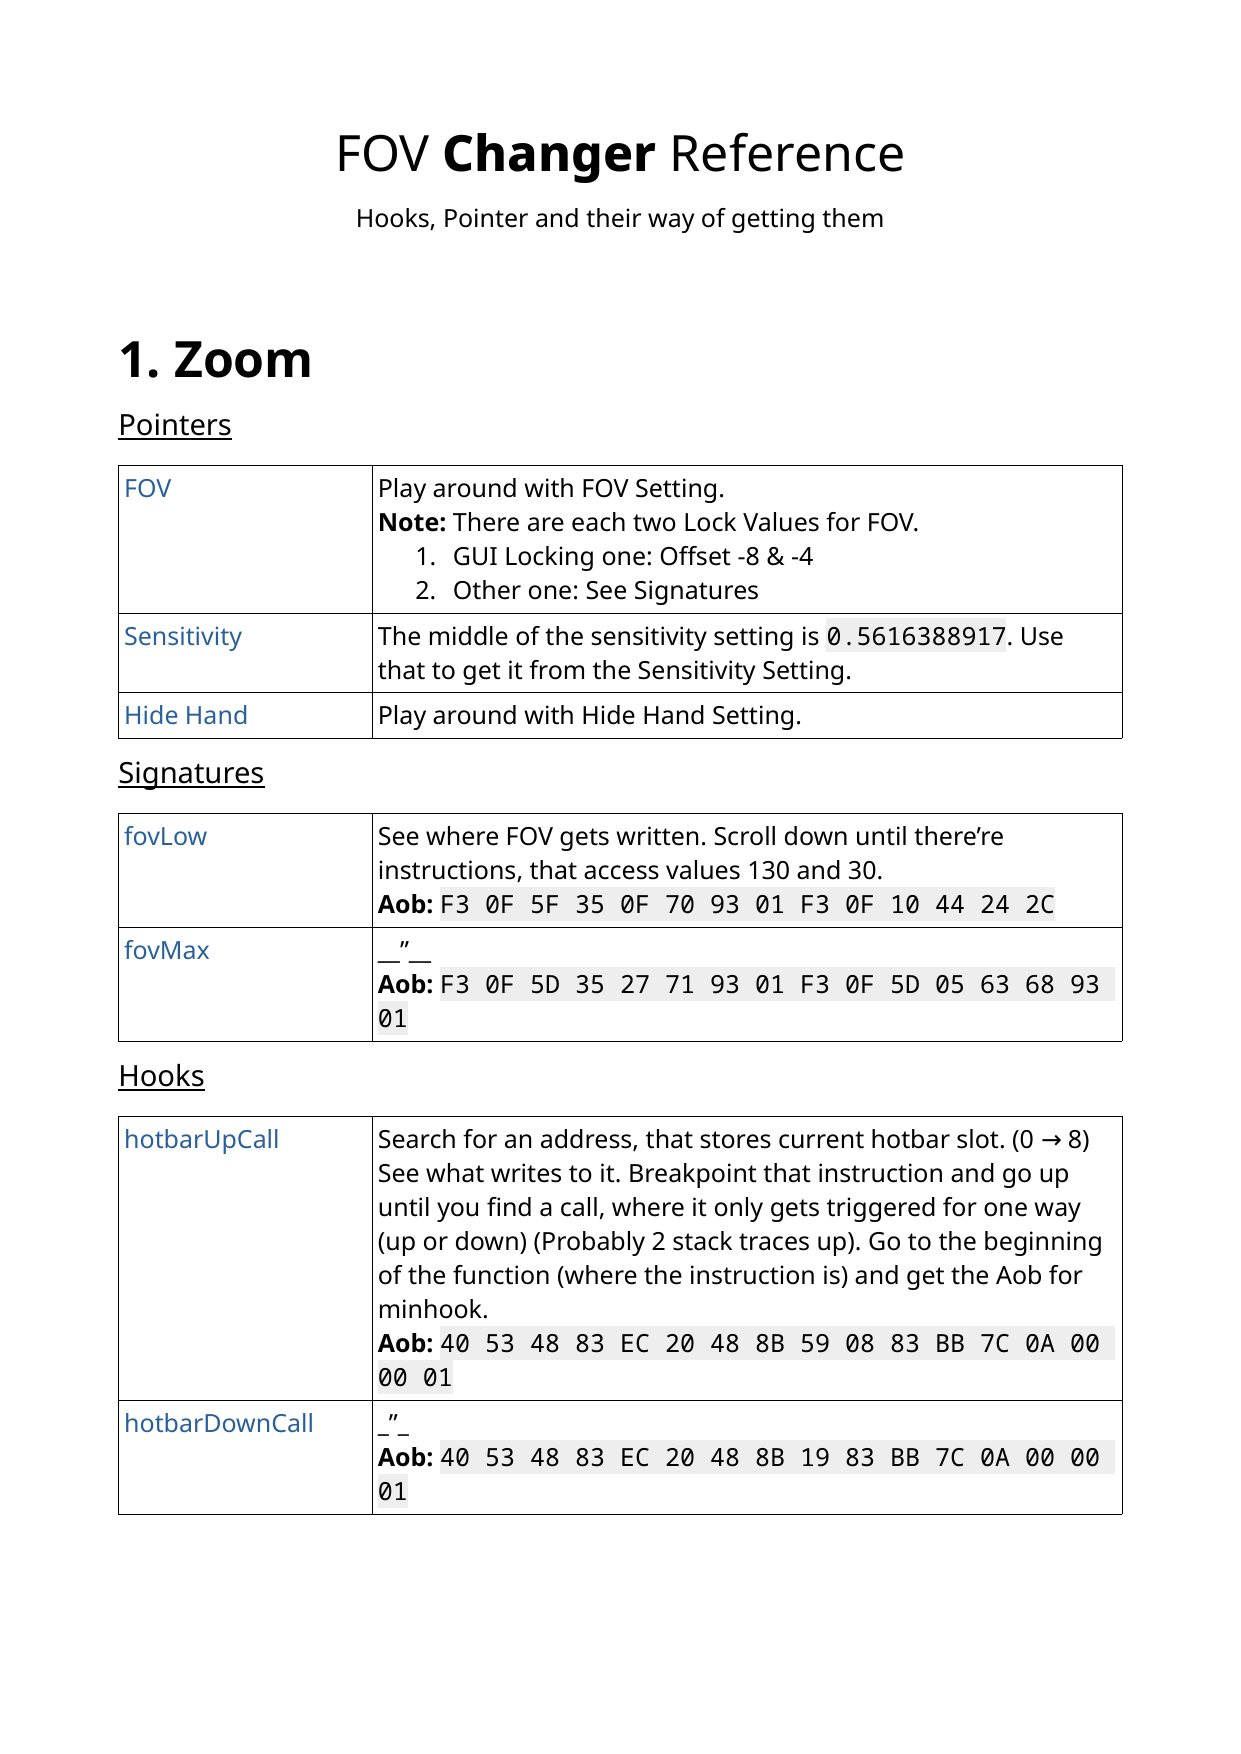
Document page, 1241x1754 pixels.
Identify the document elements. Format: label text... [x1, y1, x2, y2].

text Hooks [118, 1055, 1122, 1095]
text FOV Changer Reference [118, 118, 1122, 186]
table_header See where FOV gets written. Scroll down until there’re instructions, that access values 130 and 30. Aob: F3 0F 5F 35 0F 70 93 01 F3 0F 10 44 24 2C [373, 814, 1122, 927]
table_cell Play around with Hide Hand Setting. [373, 693, 1122, 738]
table_cell The middle of the sensitivity setting is 0.5616388917. Use that to get it from the Sensitivity Setting. [373, 614, 1122, 692]
table_header fovLow [119, 814, 372, 927]
table_header FOV [119, 466, 372, 612]
table_cell __”__ Aob: F3 0F 5D 35 27 71 93 01 F3 0F 5D 05 63 68 93 01 [373, 928, 1122, 1041]
table_header Play around with FOV Setting. Note: There are each two Lock Values for FOV. GUI Locking one: Offset -8 & -4 Other one: See Signatures [373, 466, 1122, 612]
text Pointers [118, 404, 1122, 444]
subtitle Zoom [118, 324, 1122, 392]
table_cell fovMax [119, 928, 372, 1041]
table_header Search for an address, that stores current hotbar slot. (0 → 8) See what writes to it. Breakpoint that instruction and go up until you find a call, where it only gets triggered for one way (up or down) (Probably 2 stack traces up). Go to the beginning of the function (where the instruction is) and get the Aob for minhook. Aob: 40 53 48 83 EC 20 48 8B 59 08 83 BB 7C 0A 00 00 01 [373, 1117, 1122, 1400]
table_cell hotbarDownCall [119, 1401, 372, 1514]
table_cell _”_ Aob: 40 53 48 83 EC 20 48 8B 19 83 BB 7C 0A 00 00 01 [373, 1401, 1122, 1514]
table_header hotbarUpCall [119, 1117, 372, 1400]
text Signatures [118, 753, 1122, 792]
table_cell Sensitivity [119, 614, 372, 692]
table_cell Hide Hand [119, 693, 372, 738]
text Hooks, Pointer and their way of getting them [118, 201, 1122, 235]
